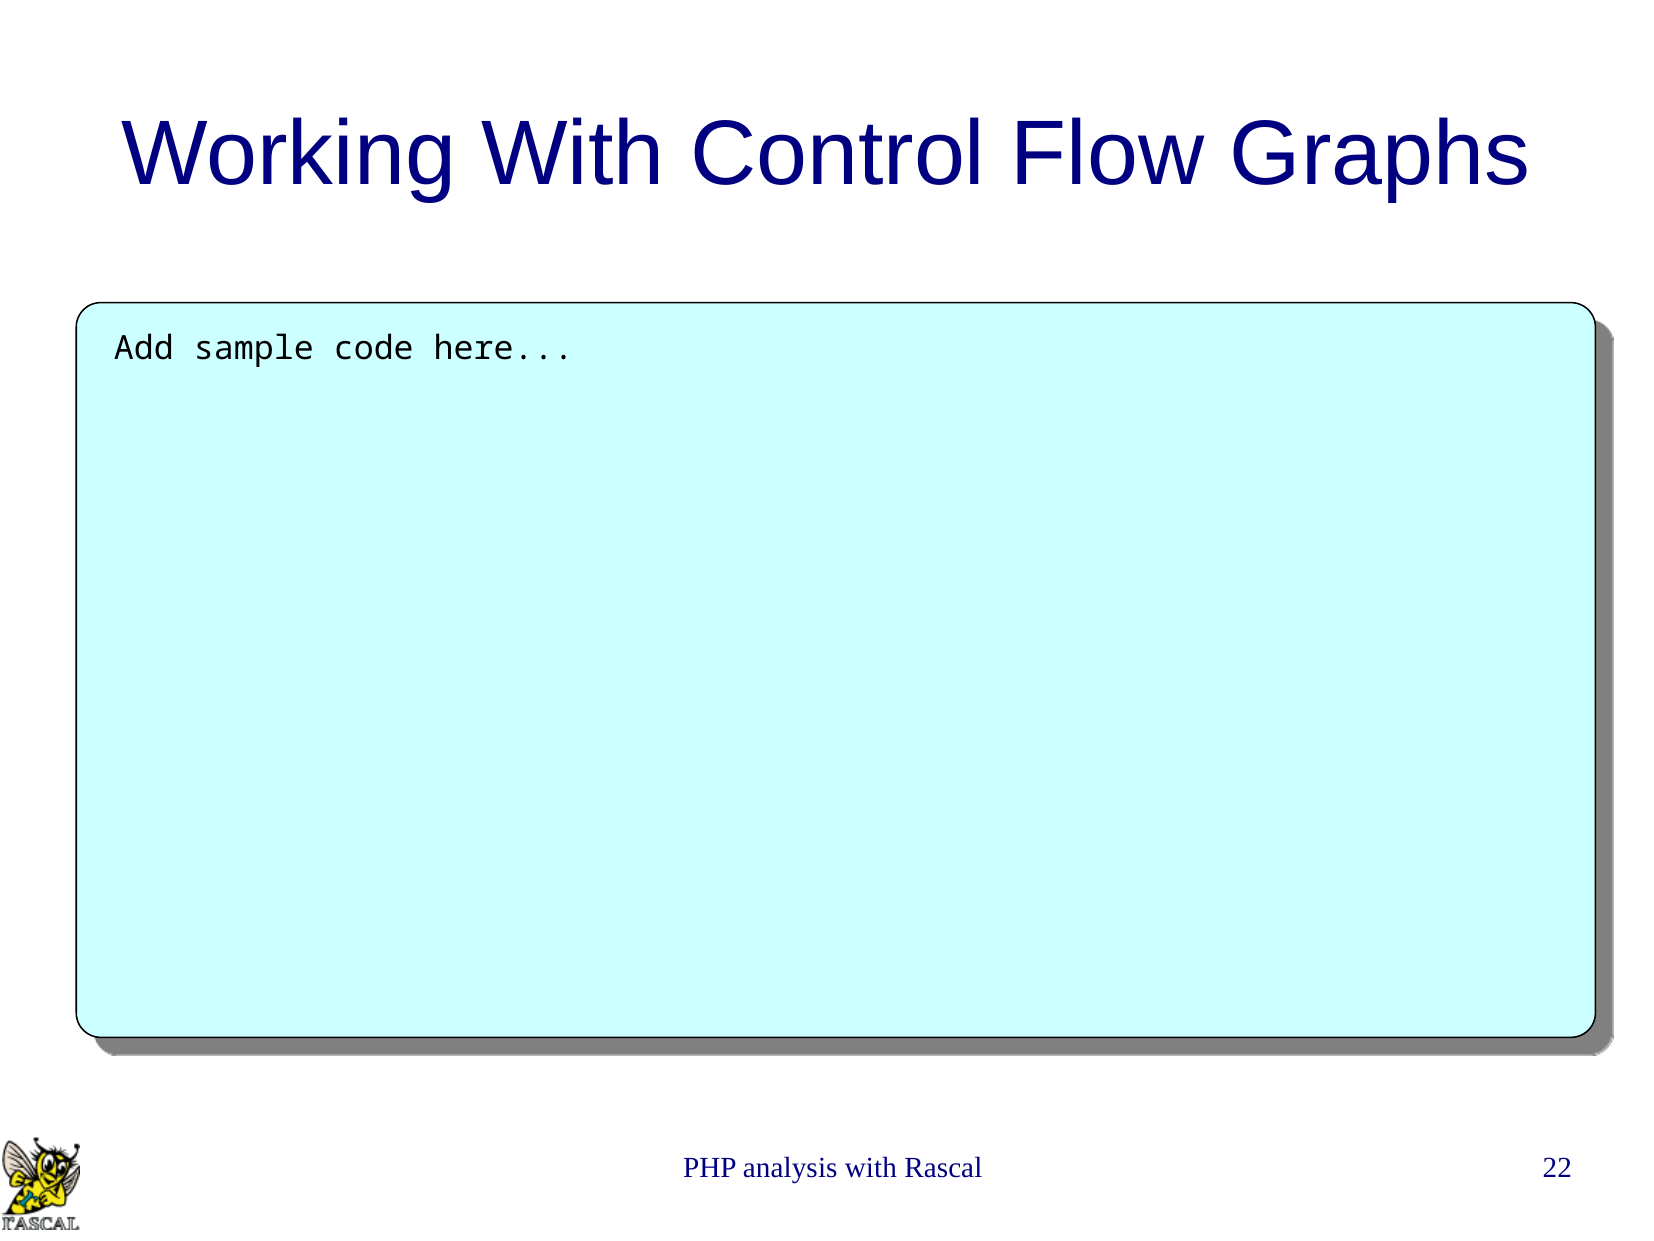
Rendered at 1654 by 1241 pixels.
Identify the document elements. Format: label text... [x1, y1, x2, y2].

picture [1, 1137, 80, 1230]
text_box [76, 302, 1596, 1038]
text_box Add sample code here... [99, 316, 1591, 867]
title Working With Control Flow Graphs [82, 49, 1571, 257]
